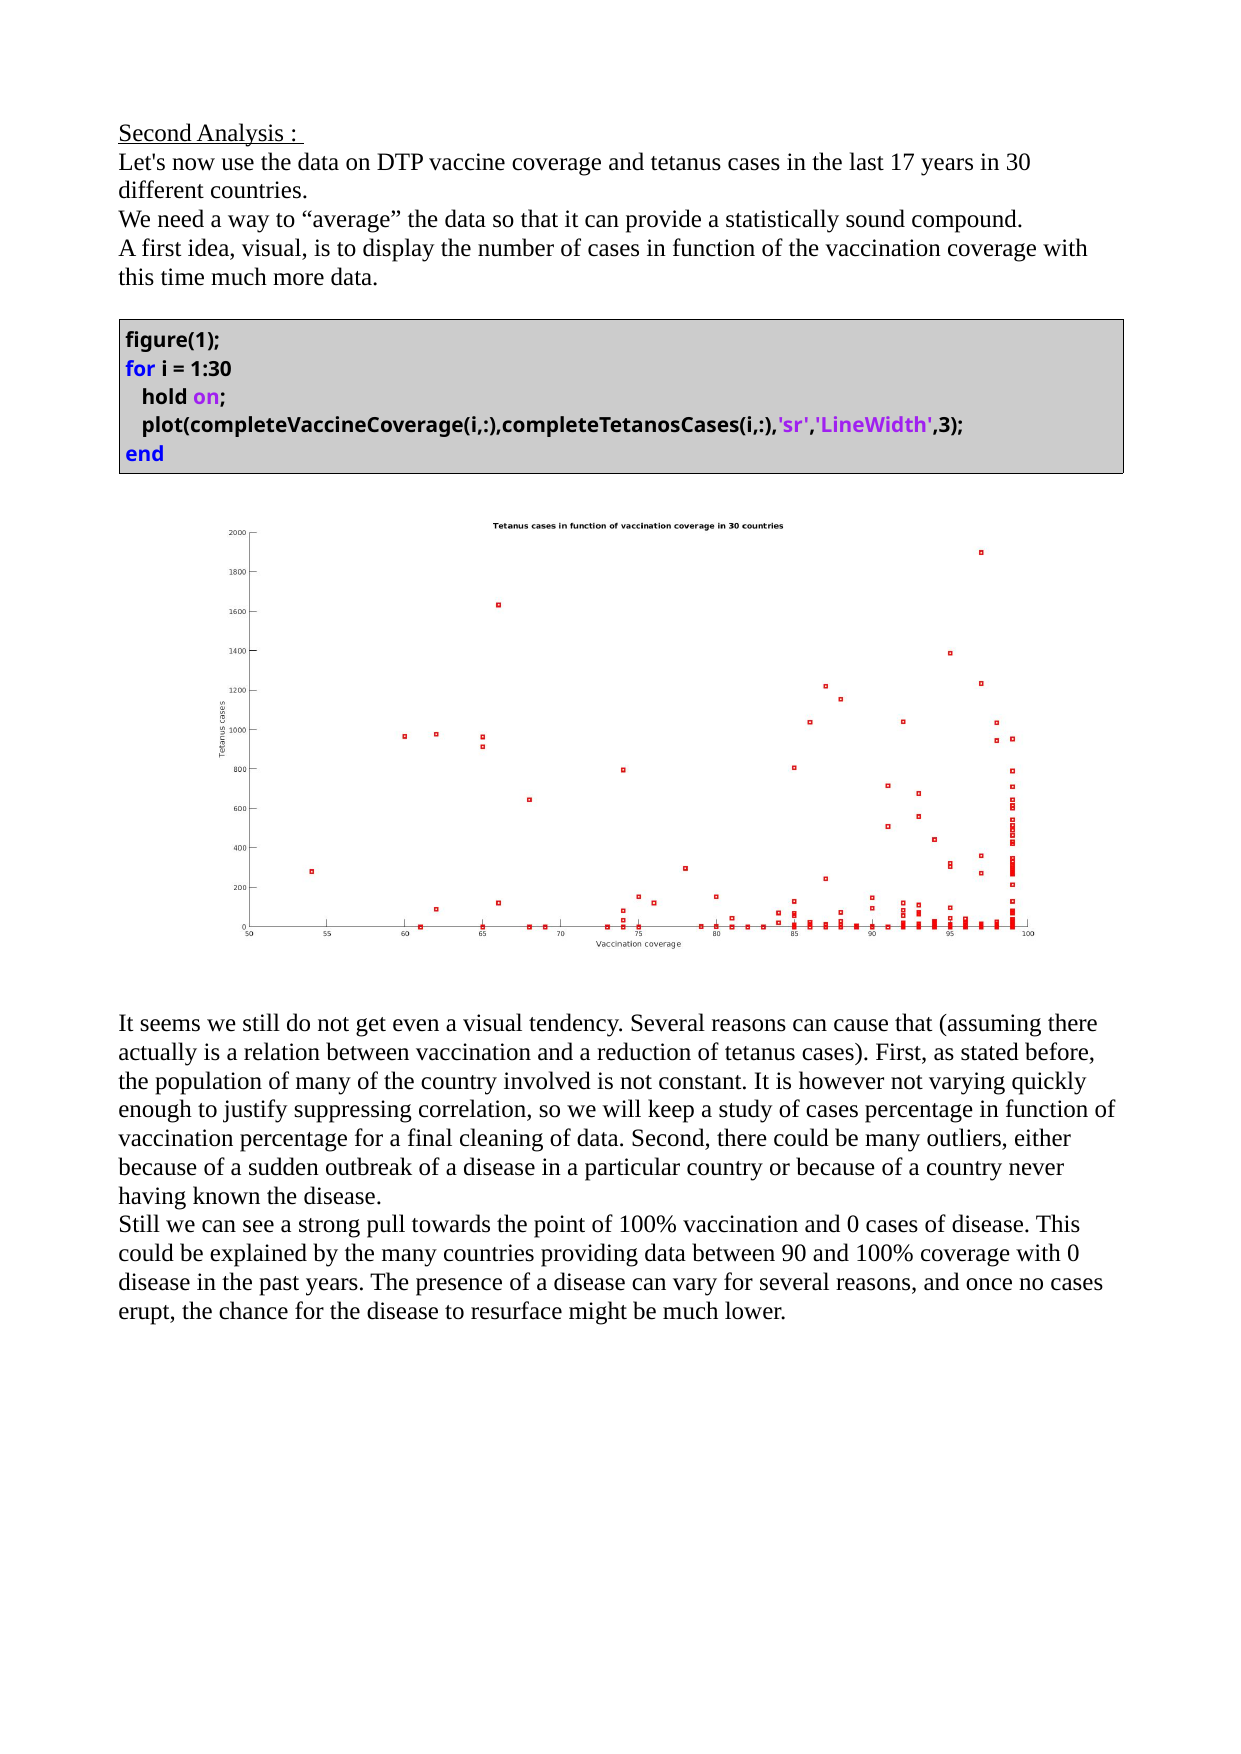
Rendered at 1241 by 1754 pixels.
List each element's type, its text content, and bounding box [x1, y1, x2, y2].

text It seems we still do not get even a visual tendency. Several reasons can cause that (assuming there actually is a relation between vaccination and a reduction of tetanus cases). First, as stated before, the population of many of the country involved is not constant. It is however not varying quickly enough to justify suppressing correlation, so we will keep a study of cases percentage in function of vaccination percentage for a final cleaning of data. Second, there could be many outliers, either because of a sudden outbreak of a disease in a particular country or because of a country never having known the disease. [118, 1008, 1122, 1209]
text A first idea, visual, is to display the number of cases in function of the vaccination coverage with this time much more data. [118, 233, 1122, 291]
text Second Analysis : [118, 118, 1122, 147]
picture [118, 496, 1123, 980]
text Let's now use the data on DTP vaccine coverage and tetanus cases in the last 17 years in 30 different countries. [118, 147, 1122, 204]
text We need a way to “average” the data so that it can provide a statistically sound compound. [118, 204, 1122, 233]
table_header figure(1); for i = 1:30 hold on; plot(completeVaccineCoverage(i,:),completeTetanosCases(i,:),'sr','LineWidth',3); end [120, 320, 1123, 473]
text Still we can see a strong pull towards the point of 100% vaccination and 0 cases of disease. This could be explained by the many countries providing data between 90 and 100% coverage with 0 disease in the past years. The presence of a disease can vary for several reasons, and once no cases erupt, the chance for the disease to resurface might be much lower. [118, 1209, 1122, 1324]
